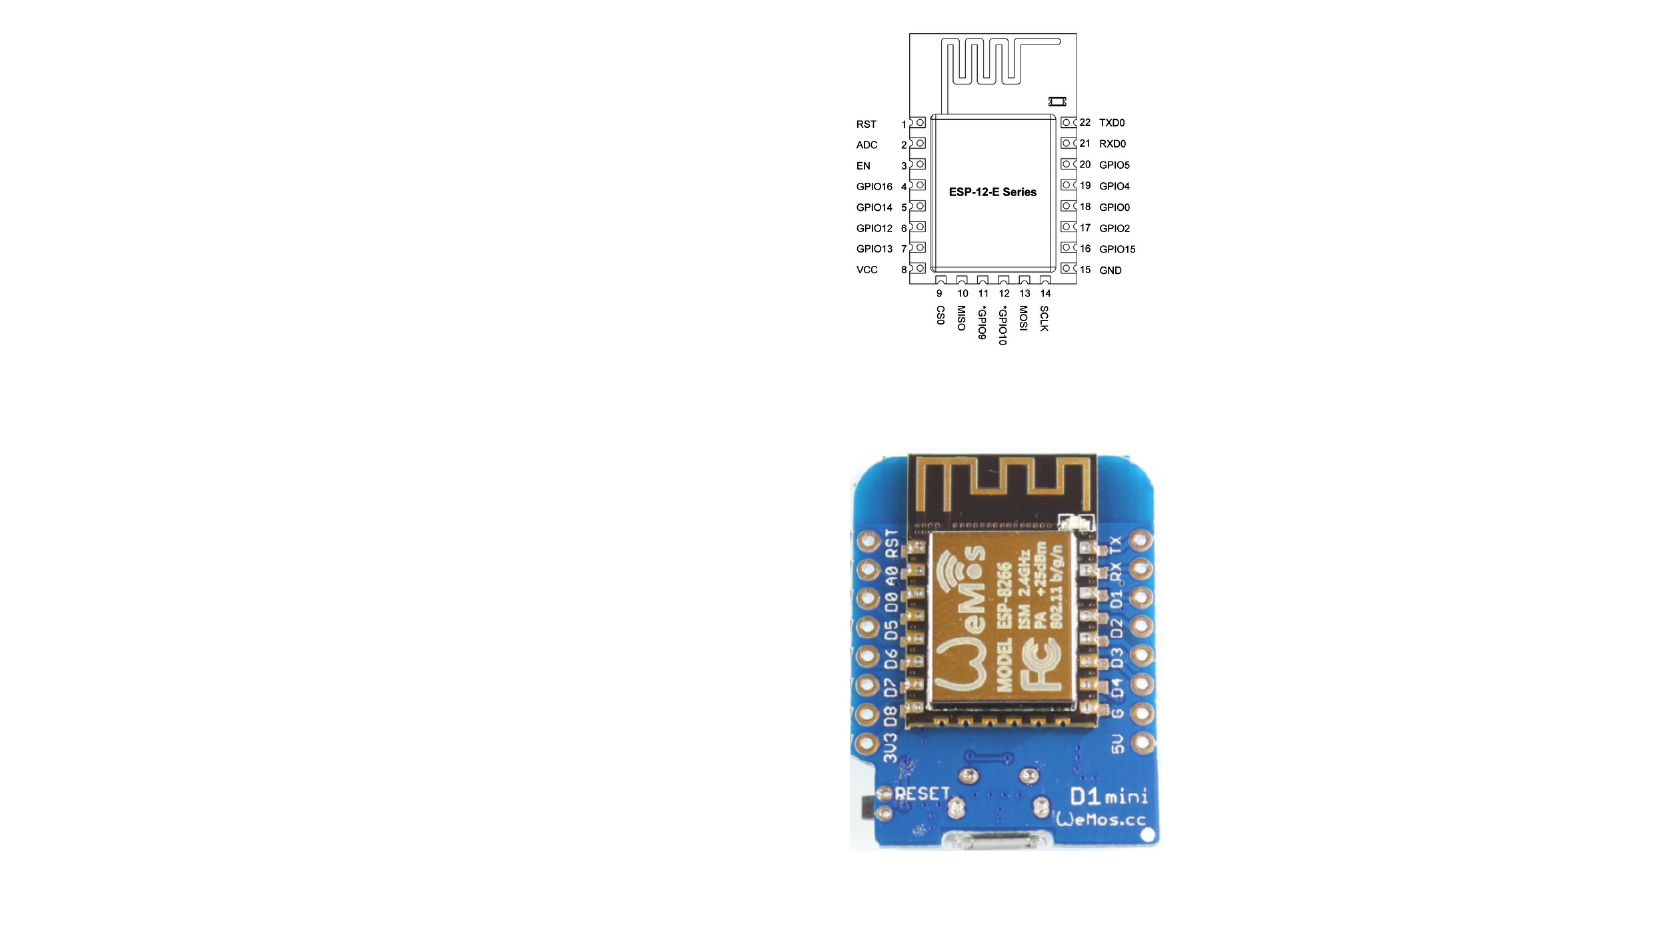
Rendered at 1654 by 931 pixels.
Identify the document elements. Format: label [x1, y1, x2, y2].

picture [850, 448, 1162, 851]
picture [851, 29, 1146, 350]
